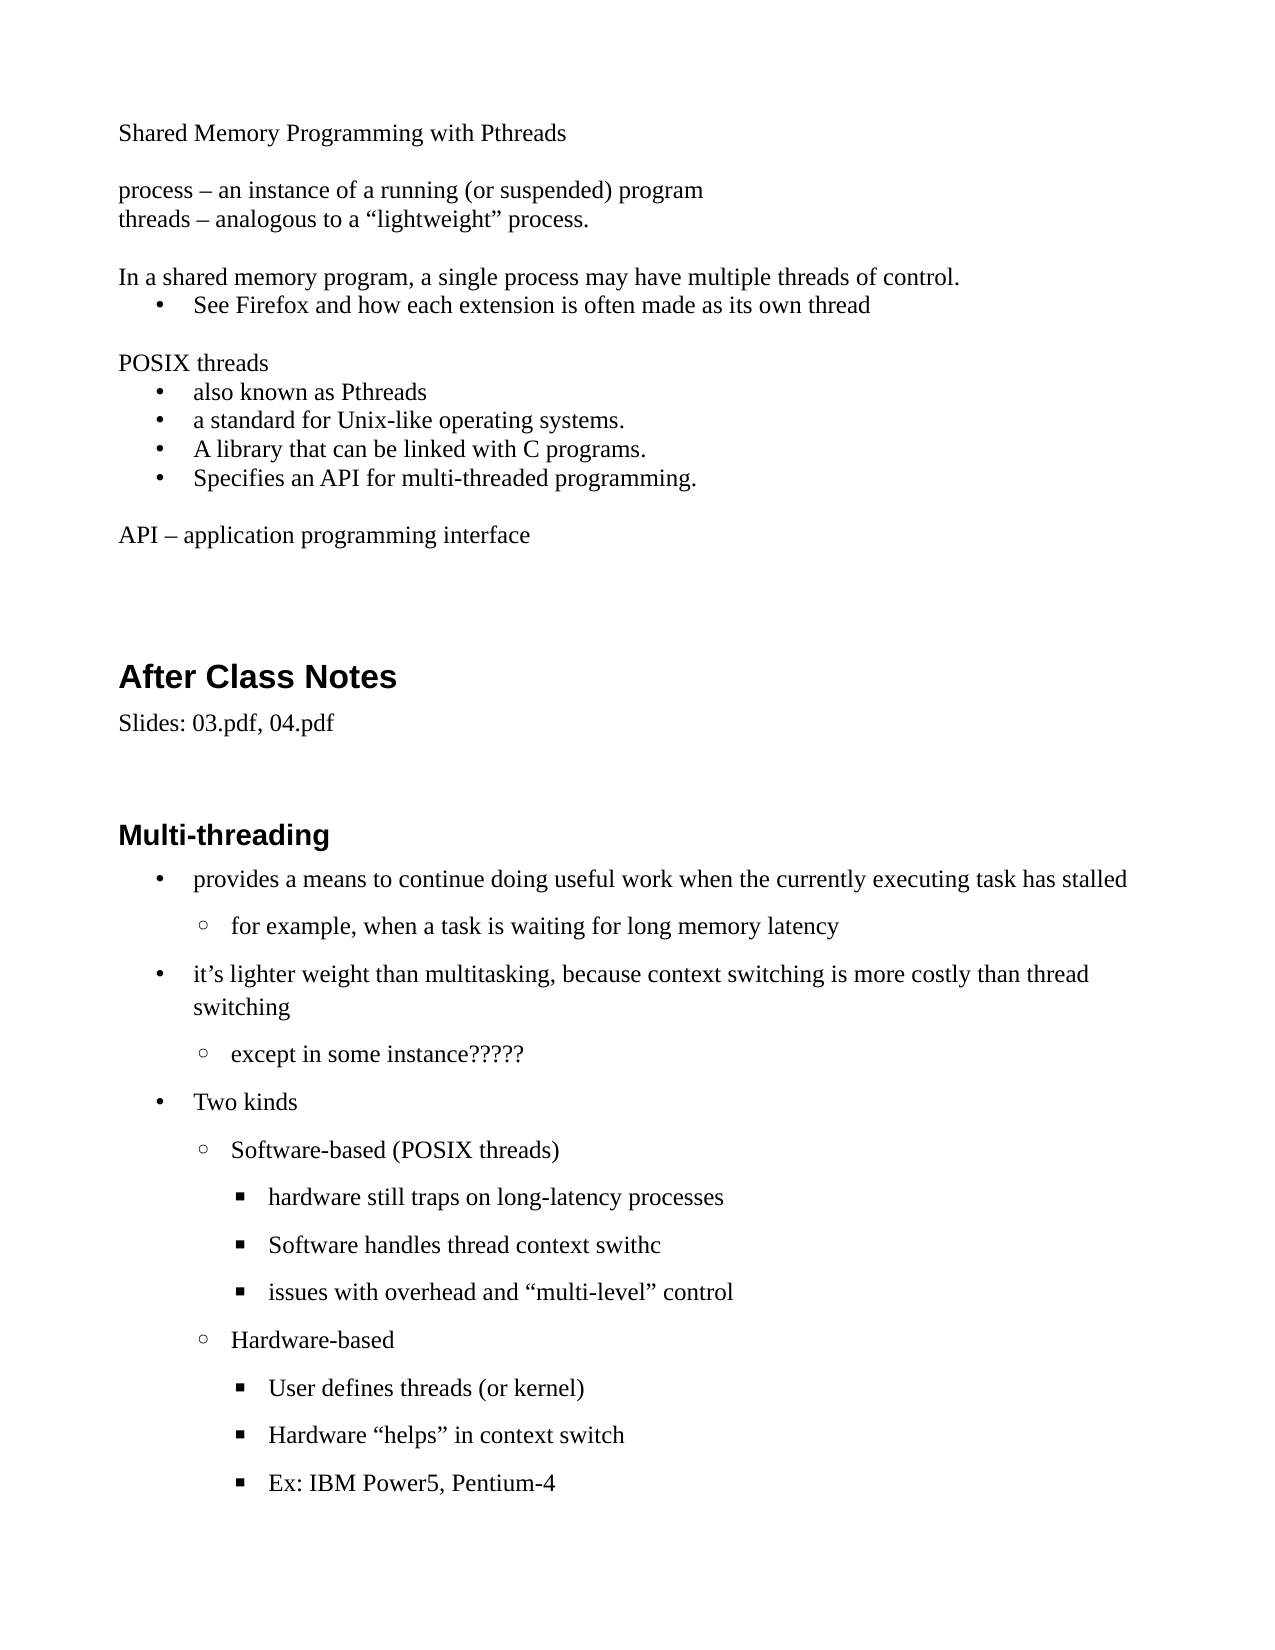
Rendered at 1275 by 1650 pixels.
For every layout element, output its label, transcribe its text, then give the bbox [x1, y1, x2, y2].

list provides a means to continue doing useful work when the currently executing task has stalled [156, 864, 1157, 892]
list hardware still traps on long-latency processes [231, 1182, 1157, 1211]
list issues with overhead and “multi-level” control [231, 1277, 1157, 1306]
text In a shared memory program, a single process may have multiple threads of control. [118, 262, 1157, 291]
text Shared Memory Programming with Pthreads [118, 118, 1157, 147]
list it’s lighter weight than multitasking, because context switching is more costly than thread switching [156, 959, 1157, 1021]
list also known as Pthreads [156, 377, 1157, 406]
list Ex: IBM Power5, Pentium-4 [231, 1468, 1157, 1497]
list Two kinds [156, 1087, 1157, 1116]
list Hardware-based [193, 1325, 1157, 1354]
list a standard for Unix-like operating systems. [156, 406, 1157, 434]
list A library that can be linked with C programs. [156, 434, 1157, 463]
text process – an instance of a running (or suspended) program [118, 176, 1157, 204]
list Specifies an API for multi-threaded programming. [156, 463, 1157, 492]
subtitle Multi-threading [118, 817, 1157, 851]
list Software handles thread context swithc [231, 1230, 1157, 1259]
list User defines threads (or kernel) [231, 1373, 1157, 1401]
list for example, when a task is waiting for long memory latency [193, 911, 1157, 940]
text Slides: 03.pdf, 04.pdf [118, 708, 1157, 736]
list Hardware “helps” in context switch [231, 1420, 1157, 1449]
list Software-based (POSIX threads) [193, 1135, 1157, 1163]
subtitle After Class Notes [118, 656, 1157, 695]
list except in some instance????? [193, 1039, 1157, 1068]
text threads – analogous to a “lightweight” process. [118, 204, 1157, 233]
text POSIX threads [118, 348, 1157, 377]
text API – application programming interface [118, 521, 1157, 549]
list See Firefox and how each extension is often made as its own thread [156, 291, 1157, 319]
